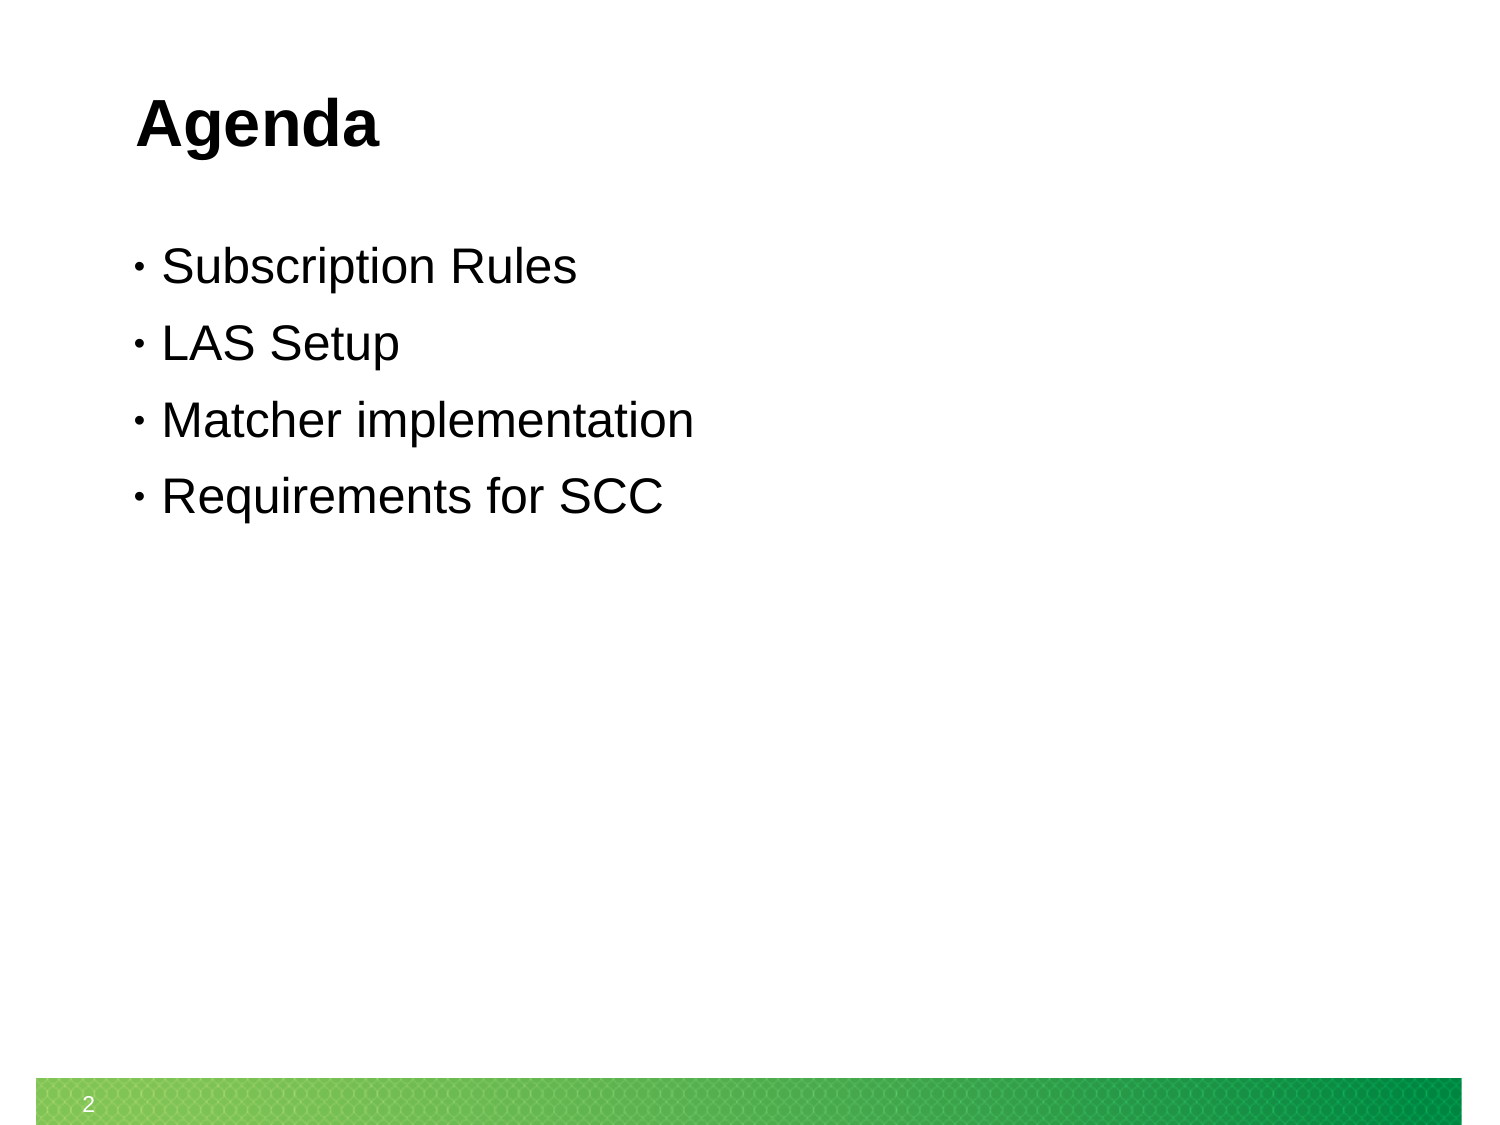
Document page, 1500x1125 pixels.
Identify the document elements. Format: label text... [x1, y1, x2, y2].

title Agenda [135, 41, 1372, 204]
picture [36, 1078, 1462, 1125]
list Subscription Rules LAS Setup Matcher implementation Requirements for SCC [133, 242, 1394, 973]
